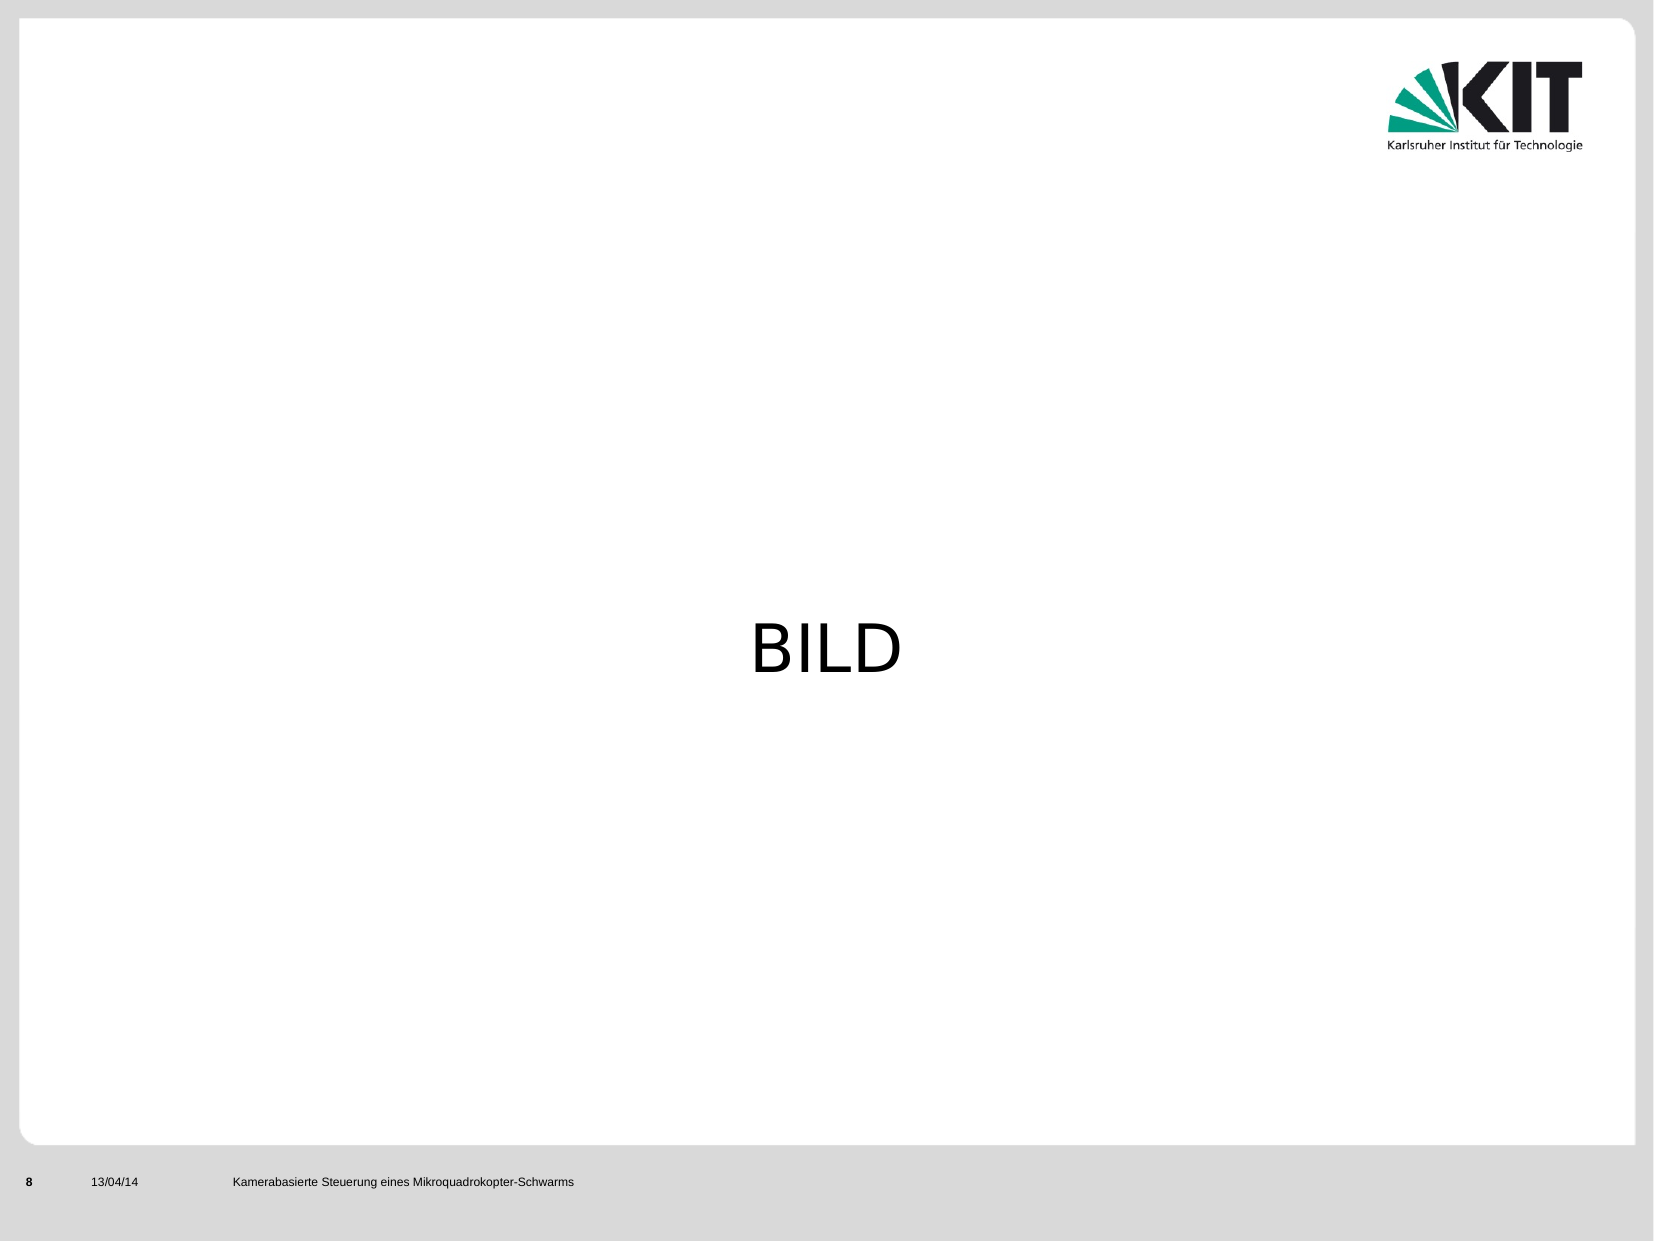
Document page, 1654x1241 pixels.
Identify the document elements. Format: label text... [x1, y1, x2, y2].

subtitle BILD [82, 290, 1571, 1010]
picture [0, 0, 1654, 1241]
